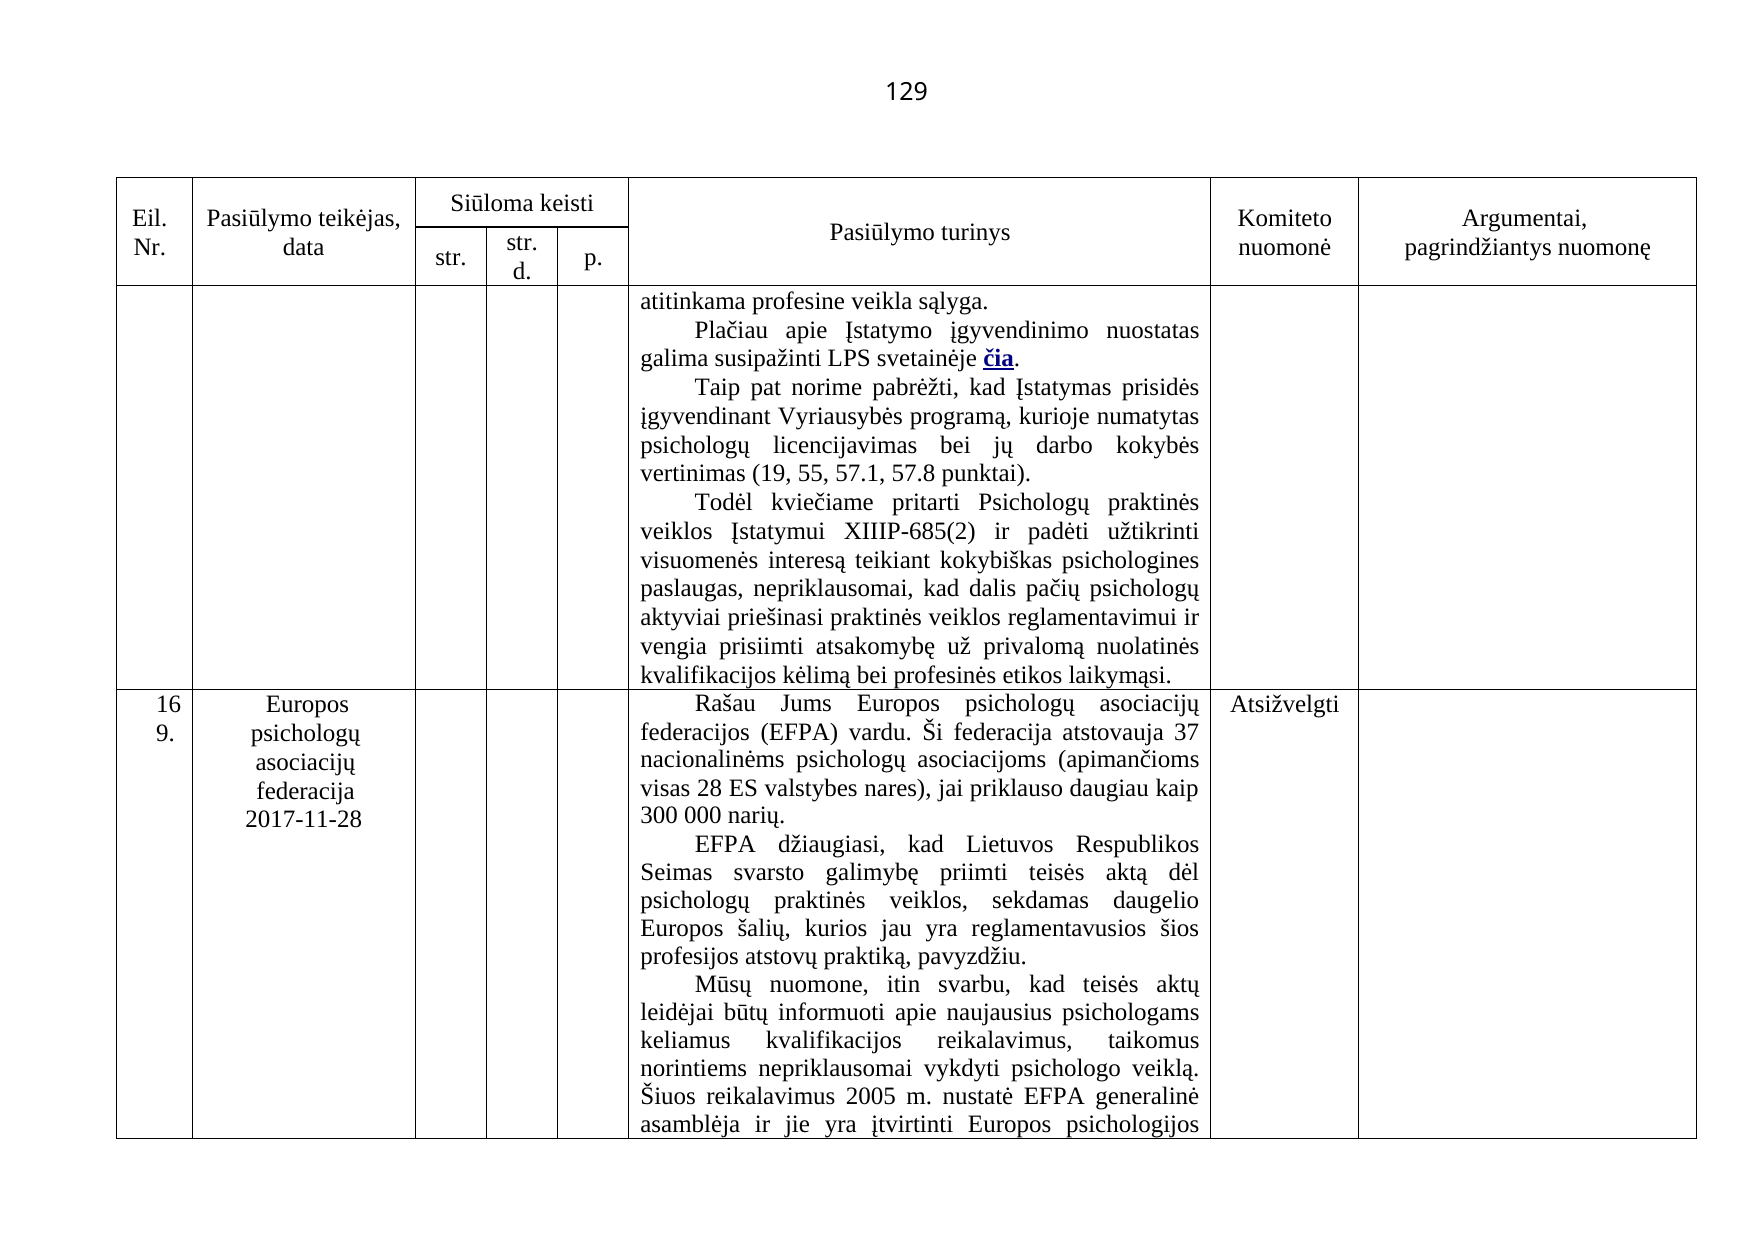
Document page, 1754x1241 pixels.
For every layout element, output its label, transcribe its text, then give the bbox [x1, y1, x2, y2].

table_cell [1359, 690, 1696, 1138]
table_header Argumentai, pagrindžiantys nuomonę [1359, 178, 1696, 285]
table_cell Europos psichologų asociacijų federacija 2017-11-28 [193, 690, 415, 1138]
table_cell [1211, 286, 1358, 688]
table_cell [1359, 286, 1696, 688]
table_header Pasiūlymo turinys [629, 178, 1210, 285]
table_cell atitinkama profesine veikla sąlyga. Plačiau apie Įstatymo įgyvendinimo nuostatas galima susipažinti LPS svetainėje čia. Taip pat norime pabrėžti, kad Įstatymas prisidės įgyvendinant Vyriausybės programą, kurioje numatytas psichologų licencijavimas bei jų darbo kokybės vertinimas (19, 55, 57.1, 57.8 punktai). Todėl kviečiame pritarti Psichologų praktinės veiklos Įstatymui XIIIP-685(2) ir padėti užtikrinti visuomenės interesą teikiant kokybiškas psichologines paslaugas, nepriklausomai, kad dalis pačių psichologų aktyviai priešinasi praktinės veiklos reglamentavimui ir vengia prisiimti atsakomybę už privalomą nuolatinės kvalifikacijos kėlimą bei profesinės etikos laikymąsi. [629, 286, 1210, 688]
table_cell [487, 690, 557, 1138]
table_cell p. [558, 228, 628, 285]
table_cell str. d. [487, 228, 557, 285]
table_cell [117, 286, 192, 688]
table_cell [416, 286, 486, 688]
table_cell Atsižvelgti [1211, 690, 1358, 1138]
table_cell [117, 690, 192, 1138]
table_cell Rašau Jums Europos psichologų asociacijų federacijos (EFPA) vardu. Ši federacija atstovauja 37 nacionalinėms psichologų asociacijoms (apimančioms visas 28 ES valstybes nares), jai priklauso daugiau kaip 300 000 narių. EFPA džiaugiasi, kad Lietuvos Respublikos Seimas svarsto galimybę priimti teisės aktą dėl psichologų praktinės veiklos, sekdamas daugelio Europos šalių, kurios jau yra reglamentavusios šios profesijos atstovų praktiką, pavyzdžiu. Mūsų nuomone, itin svarbu, kad teisės aktų leidėjai būtų informuoti apie naujausius psichologams keliamus kvalifikacijos reikalavimus, taikomus norintiems nepriklausomai vykdyti psichologo veiklą. Šiuos reikalavimus 2005 m. nustatė EFPA generalinė asamblėja ir jie yra įtvirtinti Europos psichologijos [629, 690, 1210, 1138]
table_cell str. [416, 228, 486, 285]
table_cell [193, 286, 415, 688]
table_cell [487, 286, 557, 688]
table_header Siūloma keisti [416, 178, 628, 226]
table_header Pasiūlymo teikėjas, data [193, 178, 415, 285]
table_header Eil. Nr. [117, 178, 192, 285]
table_cell [558, 286, 628, 688]
table_header Komiteto nuomonė [1211, 178, 1358, 285]
table_cell [416, 690, 486, 1138]
table_cell [558, 690, 628, 1138]
